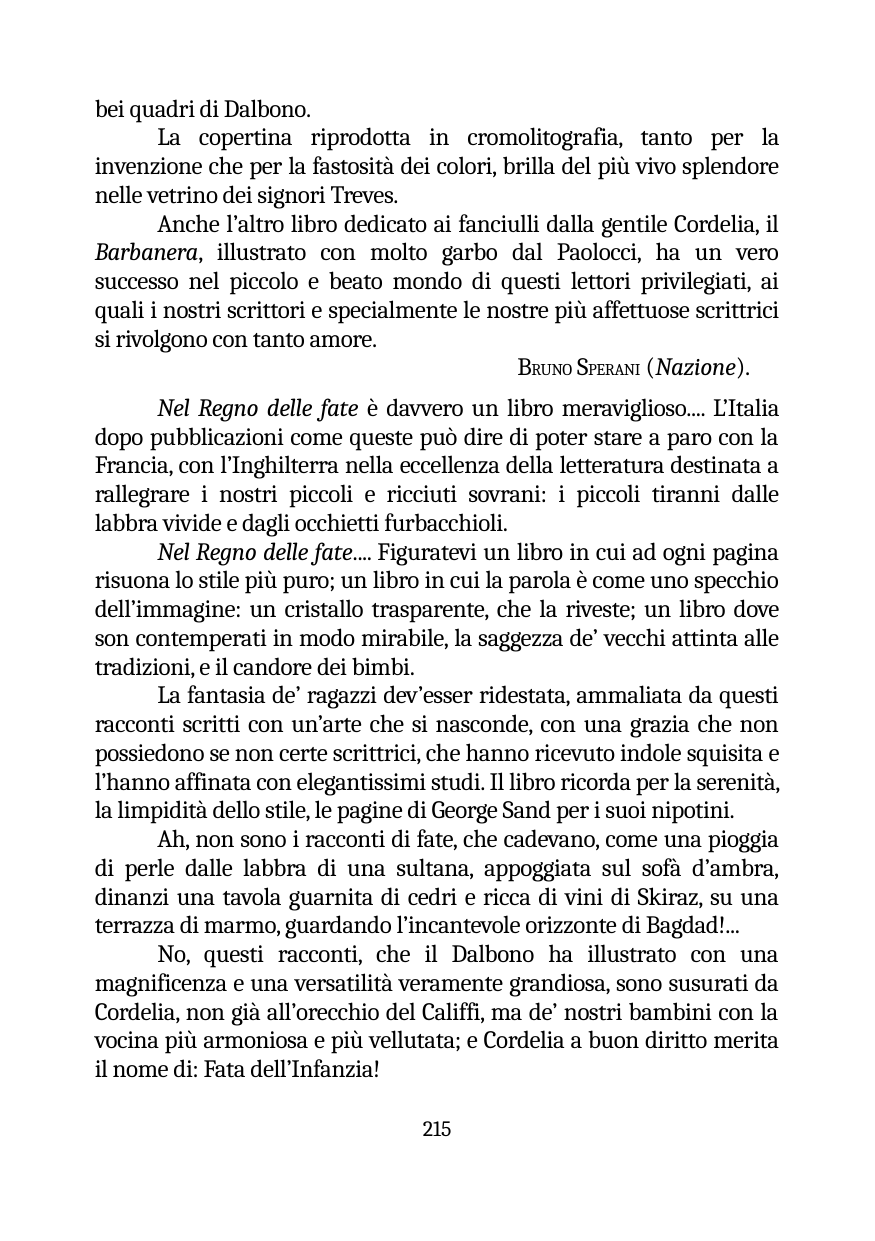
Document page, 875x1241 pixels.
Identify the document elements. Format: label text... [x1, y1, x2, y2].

text La copertina riprodotta in cromolitografia, tanto per la invenzione che per la fastosità dei colori, brilla del più vivo splendore nelle vetrino dei signori Treves. [94, 123, 779, 209]
text bei quadri di Dalbono. [94, 94, 779, 123]
text Nel Regno delle fate è davvero un libro meraviglioso.... L’Italia dopo pubblicazioni come queste può dire di poter stare a paro con la Francia, con l’Inghilterra nella eccellenza della letteratura destinata a rallegrare i nostri piccoli e ricciuti sovrani: i piccoli tiranni dalle labbra vivide e dagli occhietti furbacchioli. [94, 394, 779, 537]
text Bruno Sperani (Nazione). [94, 353, 750, 382]
text No, questi racconti, che il Dalbono ha illustrato con una magnificenza e una versatilità veramente grandiosa, sono susurati da Cordelia, non già all’orecchio del Califfi, ma de’ nostri bambini con la vocina più armoniosa e più vellutata; e Cordelia a buon diritto merita il nome di: Fata dell’Infanzia! [94, 940, 779, 1084]
text Nel Regno delle fate.... Figuratevi un libro in cui ad ogni pagina risuona lo stile più puro; un libro in cui la parola è come uno specchio dell’immagine: un cristallo trasparente, che la riveste; un libro dove son contemperati in modo mirabile, la saggezza de’ vecchi attinta alle tradizioni, e il candore dei bimbi. [94, 537, 779, 681]
text La fantasia de’ ragazzi dev’esser ridestata, ammaliata da questi racconti scritti con un’arte che si nasconde, con una grazia che non possiedono se non certe scrittrici, che hanno ricevuto indole squisita e l’hanno affinata con elegantissimi studi. Il libro ricorda per la serenità, la limpidità dello stile, le pagine di George Sand per i suoi nipotini. [94, 681, 779, 825]
text Ah, non sono i racconti di fate, che cadevano, come una pioggia di perle dalle labbra di una sultana, appoggiata sul sofà d’ambra, dinanzi una tavola guarnita di cedri e ricca di vini di Skiraz, su una terrazza di marmo, guardando l’incantevole orizzonte di Bagdad!... [94, 825, 779, 940]
text Anche l’altro libro dedicato ai fanciulli dalla gentile Cordelia, il Barbanera, illustrato con molto garbo dal Paolocci, ha un vero successo nel piccolo e beato mondo di questi lettori privilegiati, ai quali i nostri scrittori e specialmente le nostre più affettuose scrittrici si rivolgono con tanto amore. [94, 209, 779, 353]
